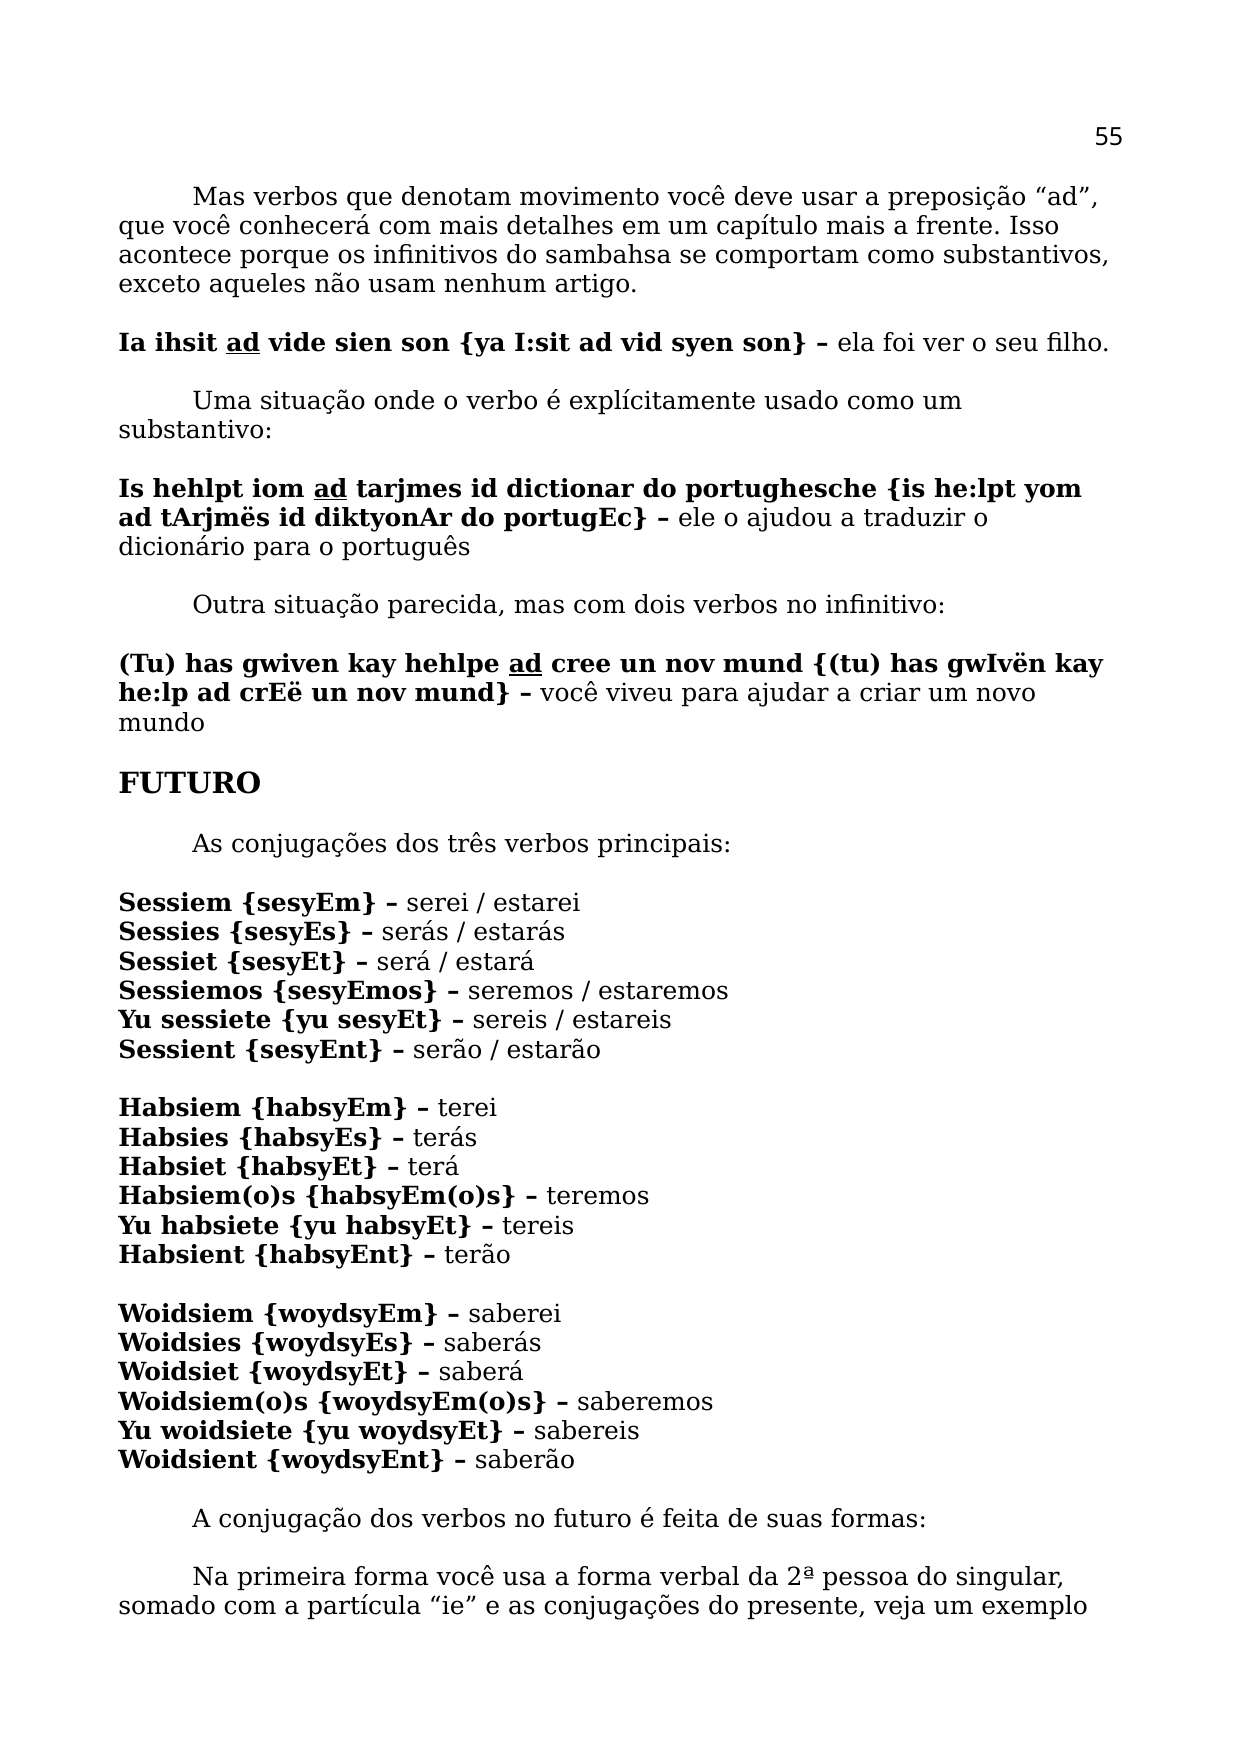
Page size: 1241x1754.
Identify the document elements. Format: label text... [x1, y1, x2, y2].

text Sessies {sesyEs} – serás / estarás [118, 917, 1123, 947]
text Yu sessiete {yu sesyEt} – sereis / estareis [118, 1005, 1123, 1035]
text Habsiem {habsyEm} – terei [118, 1093, 1123, 1123]
text Yu woidsiete {yu woydsyEt} – sabereis [118, 1416, 1123, 1446]
text Sessiet {sesyEt} – será / estará [118, 947, 1123, 976]
text Outra situação parecida, mas com dois verbos no infinitivo: [118, 591, 1123, 620]
text Na primeira forma você usa a forma verbal da 2ª pessoa do singular, somado com a partícula “ie” e as conjugações do presente, veja um exemplo [118, 1562, 1123, 1621]
text Yu habsiete {yu habsyEt} – tereis [118, 1211, 1123, 1240]
text Woidsiem {woydsyEm} – saberei [118, 1299, 1123, 1328]
text A conjugação dos verbos no futuro é feita de suas formas: [118, 1504, 1123, 1533]
text Woidsient {woydsyEnt} – saberão [118, 1446, 1123, 1475]
text Sessiemos {sesyEmos} – seremos / estaremos [118, 976, 1123, 1005]
text Habsient {habsyEnt} – terão [118, 1240, 1123, 1269]
text Sessient {sesyEnt} – serão / estarão [118, 1035, 1123, 1064]
text Woidsies {woydsyEs} – saberás [118, 1328, 1123, 1357]
text Habsies {habsyEs} – terás [118, 1123, 1123, 1152]
text Woidsiet {woydsyEt} – saberá [118, 1357, 1123, 1387]
text Woidsiem(o)s {woydsyEm(o)s} – saberemos [118, 1387, 1123, 1416]
text Ia ihsit ad vide sien son {ya I:sit ad vid syen son} – ela foi ver o seu filho. [118, 327, 1123, 357]
text Is hehlpt iom ad tarjmes id dictionar do portughesche {is he:lpt yom ad tArjmës id diktyonAr do portugEc} – ele o ajudou a traduzir o dicionário para o português [118, 473, 1123, 561]
text Mas verbos que denotam movimento você deve usar a preposição “ad”, que você conhecerá com mais detalhes em um capítulo mais a frente. Isso acontece porque os infinitivos do sambahsa se comportam como substantivos, exceto aqueles não usam nenhum artigo. [118, 182, 1123, 298]
text Uma situação onde o verbo é explícitamente usado como um substantivo: [118, 386, 1123, 444]
subtitle FUTURO [118, 766, 1123, 800]
text (Tu) has gwiven kay hehlpe ad cree un nov mund {(tu) has gwIvën kay he:lp ad crEë un nov mund} – você viveu para ajudar a criar um novo mundo [118, 649, 1123, 737]
text Sessiem {sesyEm} – serei / estarei [118, 888, 1123, 917]
text As conjugações dos três verbos principais: [118, 829, 1123, 859]
text Habsiet {habsyEt} – terá [118, 1152, 1123, 1181]
text Habsiem(o)s {habsyEm(o)s} – teremos [118, 1181, 1123, 1211]
